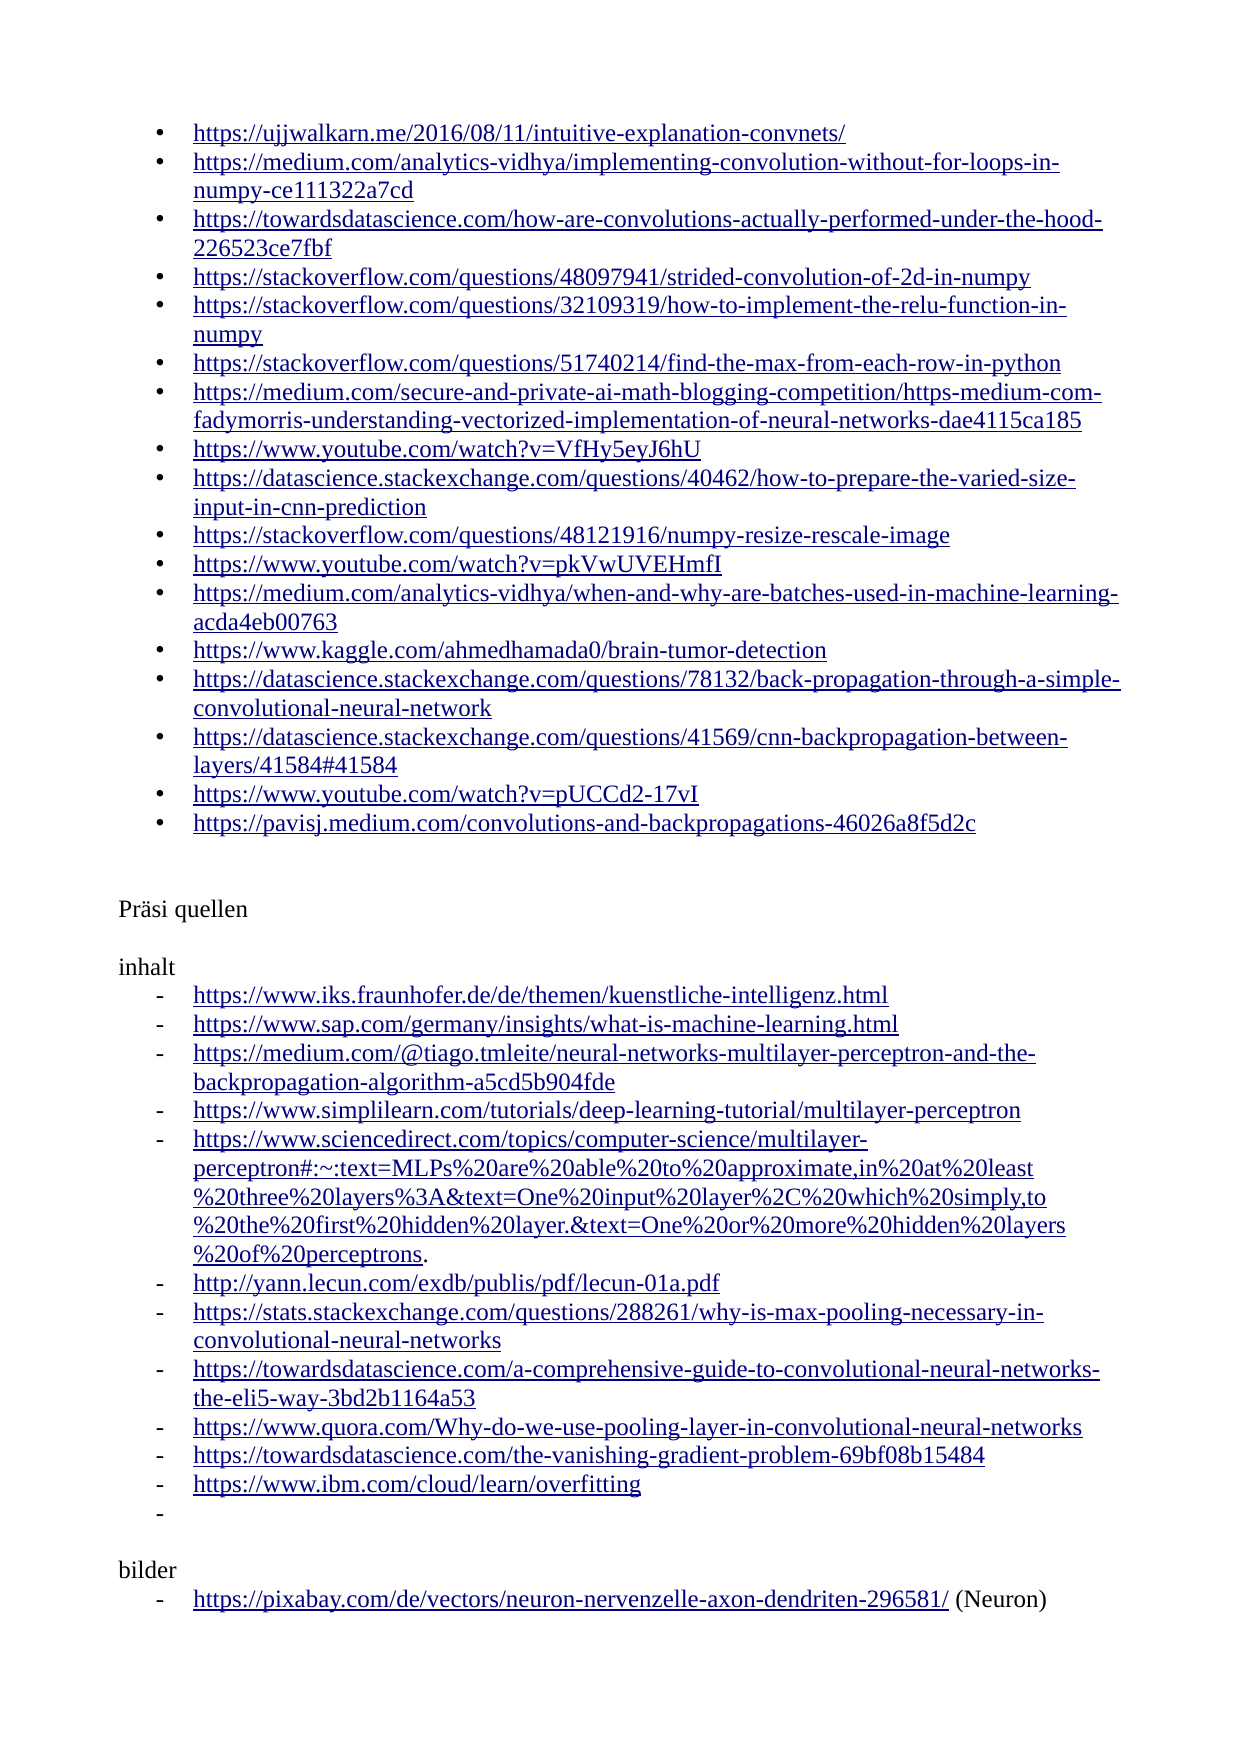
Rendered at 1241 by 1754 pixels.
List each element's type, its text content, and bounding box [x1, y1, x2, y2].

text inhalt [118, 952, 1122, 981]
list https://pixabay.com/de/vectors/neuron-nervenzelle-axon-dendriten-296581/ (Neuron) [156, 1584, 1122, 1613]
list https://medium.com/analytics-vidhya/implementing-convolution-without-for-loops-in-numpy-ce111322a7cd [156, 147, 1122, 204]
list https://www.iks.fraunhofer.de/de/themen/kuenstliche-intelligenz.html [156, 981, 1122, 1009]
list https://www.kaggle.com/ahmedhamada0/brain-tumor-detection [156, 636, 1122, 664]
list https://stackoverflow.com/questions/48097941/strided-convolution-of-2d-in-numpy [156, 262, 1122, 291]
list https://datascience.stackexchange.com/questions/40462/how-to-prepare-the-varied-size-input-in-cnn-prediction [156, 463, 1122, 521]
list https://www.sap.com/germany/insights/what-is-machine-learning.html [156, 1009, 1122, 1038]
list https://medium.com/analytics-vidhya/when-and-why-are-batches-used-in-machine-learning-acda4eb00763 [156, 578, 1122, 636]
list https://stackoverflow.com/questions/48121916/numpy-resize-rescale-image [156, 521, 1122, 549]
list https://www.quora.com/Why-do-we-use-pooling-layer-in-convolutional-neural-networks [156, 1412, 1122, 1441]
list https://stackoverflow.com/questions/32109319/how-to-implement-the-relu-function-in-numpy [156, 291, 1122, 348]
list https://stackoverflow.com/questions/51740214/find-the-max-from-each-row-in-python [156, 348, 1122, 377]
list https://www.youtube.com/watch?v=pkVwUVEHmfI [156, 549, 1122, 578]
list https://towardsdatascience.com/how-are-convolutions-actually-performed-under-the-hood-226523ce7fbf [156, 204, 1122, 262]
list https://towardsdatascience.com/a-comprehensive-guide-to-convolutional-neural-networks-the-eli5-way-3bd2b1164a53 [156, 1354, 1122, 1412]
list https://www.ibm.com/cloud/learn/overfitting [156, 1469, 1122, 1498]
list https://medium.com/@tiago.tmleite/neural-networks-multilayer-perceptron-and-the-backpropagation-algorithm-a5cd5b904fde [156, 1038, 1122, 1096]
list https://www.youtube.com/watch?v=VfHy5eyJ6hU [156, 434, 1122, 463]
list http://yann.lecun.com/exdb/publis/pdf/lecun-01a.pdf [156, 1268, 1122, 1297]
list https://datascience.stackexchange.com/questions/78132/back-propagation-through-a-simple-convolutional-neural-network [156, 664, 1122, 722]
list https://datascience.stackexchange.com/questions/41569/cnn-backpropagation-between-layers/41584#41584 [156, 722, 1122, 779]
list https://ujjwalkarn.me/2016/08/11/intuitive-explanation-convnets/ [156, 118, 1122, 147]
list https://towardsdatascience.com/the-vanishing-gradient-problem-69bf08b15484 [156, 1441, 1122, 1469]
text Präsi quellen [118, 894, 1122, 923]
list https://www.simplilearn.com/tutorials/deep-learning-tutorial/multilayer-perceptron [156, 1096, 1122, 1124]
list https://www.youtube.com/watch?v=pUCCd2-17vI [156, 779, 1122, 808]
list https://www.sciencedirect.com/topics/computer-science/multilayer-perceptron#:~:text=MLPs%20are%20able%20to%20approximate,in%20at%20least%20three%20layers%3A&text=One%20input%20layer%2C%20which%20simply,to%20the%20first%20hidden%20layer.&text=One%20or%20more%20hidden%20layers%20of%20perceptrons. [156, 1124, 1122, 1268]
list https://medium.com/secure-and-private-ai-math-blogging-competition/https-medium-com-fadymorris-understanding-vectorized-implementation-of-neural-networks-dae4115ca185 [156, 377, 1122, 434]
text bilder [118, 1556, 1122, 1584]
list https://stats.stackexchange.com/questions/288261/why-is-max-pooling-necessary-in-convolutional-neural-networks [156, 1297, 1122, 1354]
list https://pavisj.medium.com/convolutions-and-backpropagations-46026a8f5d2c [156, 808, 1122, 837]
